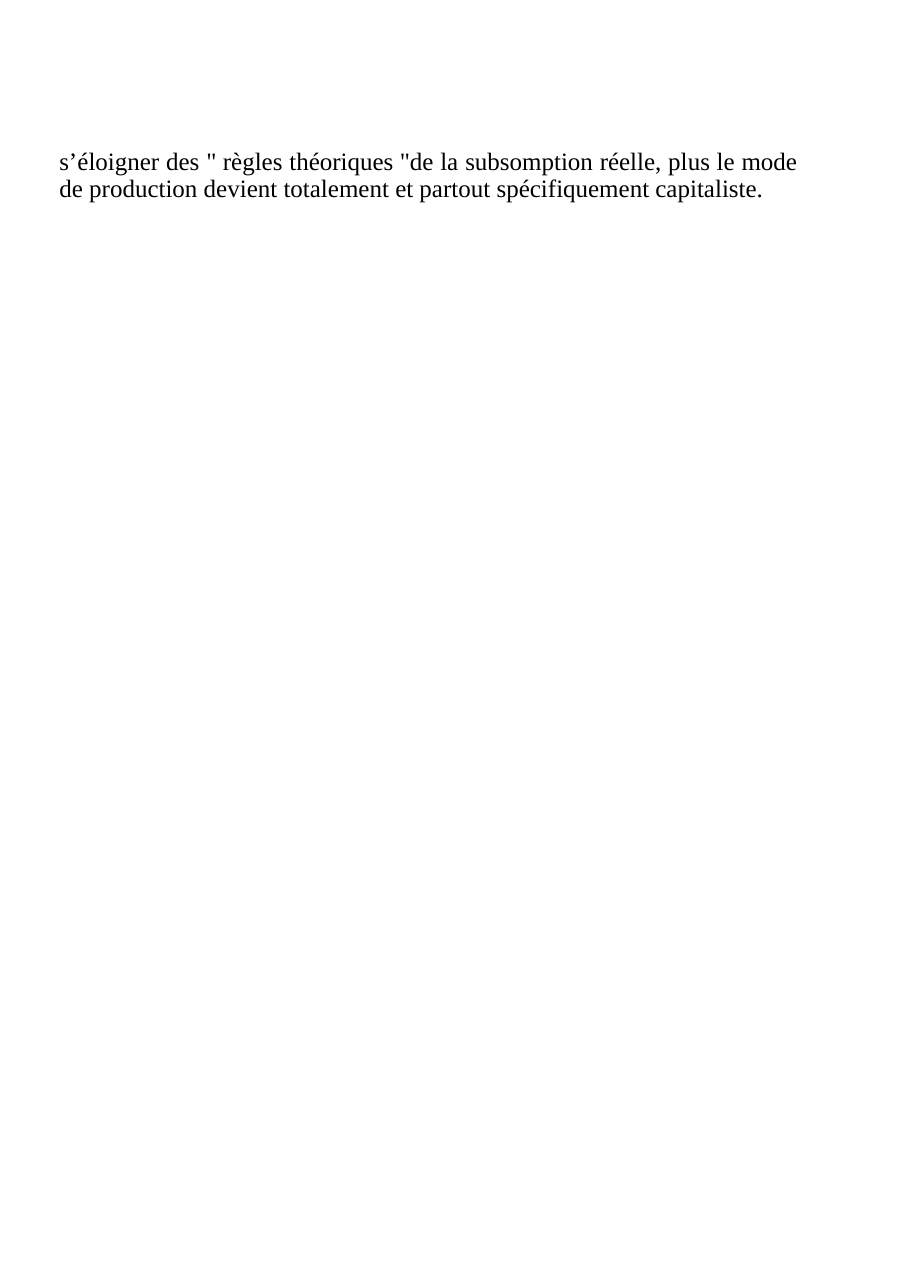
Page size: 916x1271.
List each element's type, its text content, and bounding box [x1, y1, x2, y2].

text s’éloigner des " règles théoriques "de la subsomption réelle, plus le mode de production devient totalement et partout spécifiquement capitaliste. [59, 148, 797, 203]
